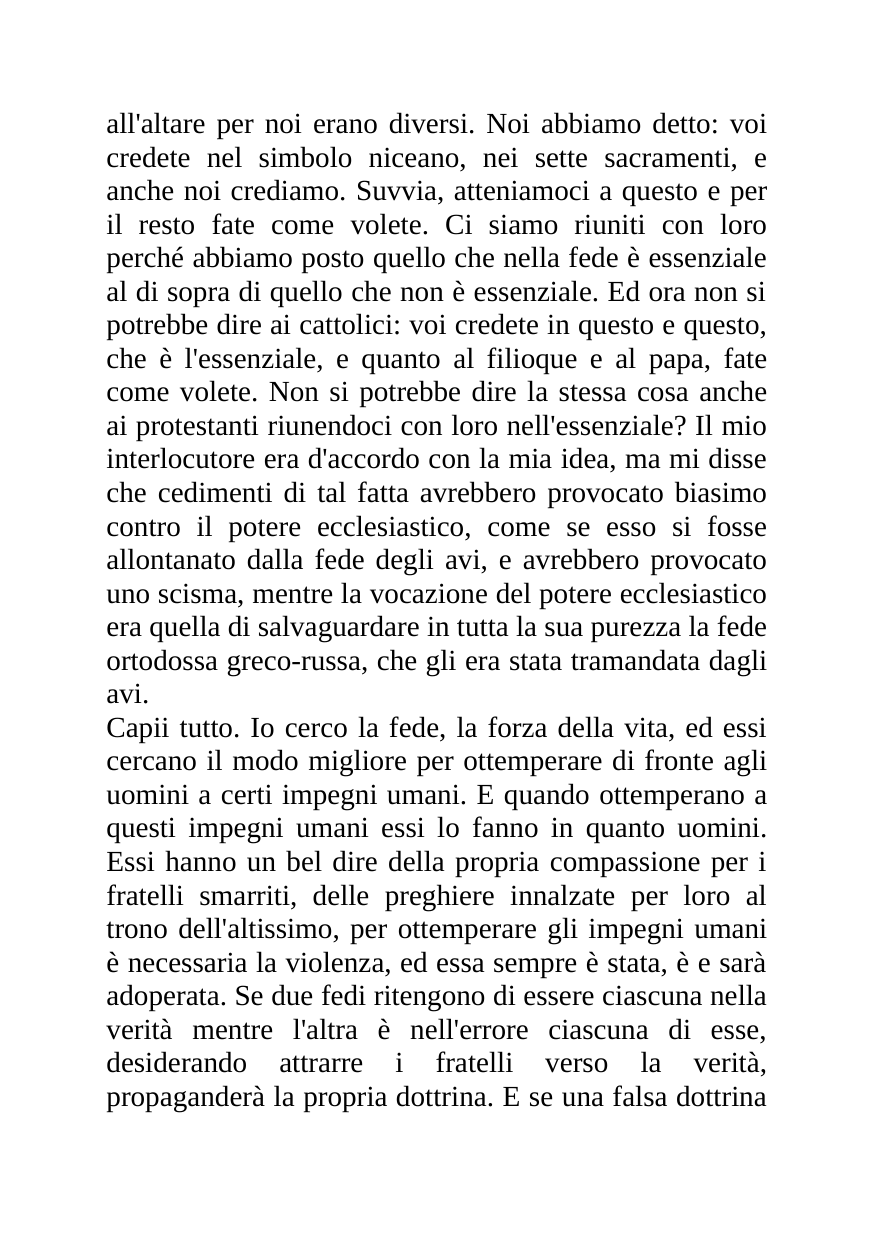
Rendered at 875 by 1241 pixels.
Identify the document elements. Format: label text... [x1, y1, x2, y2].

text Capii tutto. Io cerco la fede, la forza della vita, ed essi cercano il modo migliore per ottemperare di fronte agli uomini a certi impegni umani. E quando ottemperano a questi impegni umani essi lo fanno in quanto uomini. Essi hanno un bel dire della propria compassione per i fratelli smarriti, delle preghiere innalzate per loro al trono dell'altissimo, per ottemperare gli impegni umani è necessaria la violenza, ed essa sempre è stata, è e sarà adoperata. Se due fedi ritengono di essere ciascuna nella verità mentre l'altra è nell'errore ciascuna di esse, desiderando attrarre i fratelli verso la verità, propaganderà la propria dottrina. E se una falsa dottrina [106, 710, 768, 1112]
text all'altare per noi erano diversi. Noi abbiamo detto: voi credete nel simbolo niceano, nei sette sacramenti, e anche noi crediamo. Suvvia, atteniamoci a questo e per il resto fate come volete. Ci siamo riuniti con loro perché abbiamo posto quello che nella fede è essenziale al di sopra di quello che non è essenziale. Ed ora non si potrebbe dire ai cattolici: voi credete in questo e questo, che è l'essenziale, e quanto al filioque e al papa, fate come volete. Non si potrebbe dire la stessa cosa anche ai protestanti riunendoci con loro nell'essenziale? Il mio interlocutore era d'accordo con la mia idea, ma mi disse che cedimenti di tal fatta avrebbero provocato biasimo contro il potere ecclesiastico, come se esso si fosse allontanato dalla fede degli avi, e avrebbero provocato uno scisma, mentre la vocazione del potere ecclesiastico era quella di salvaguardare in tutta la sua purezza la fede ortodossa greco-russa, che gli era stata tramandata dagli avi. [106, 106, 768, 710]
